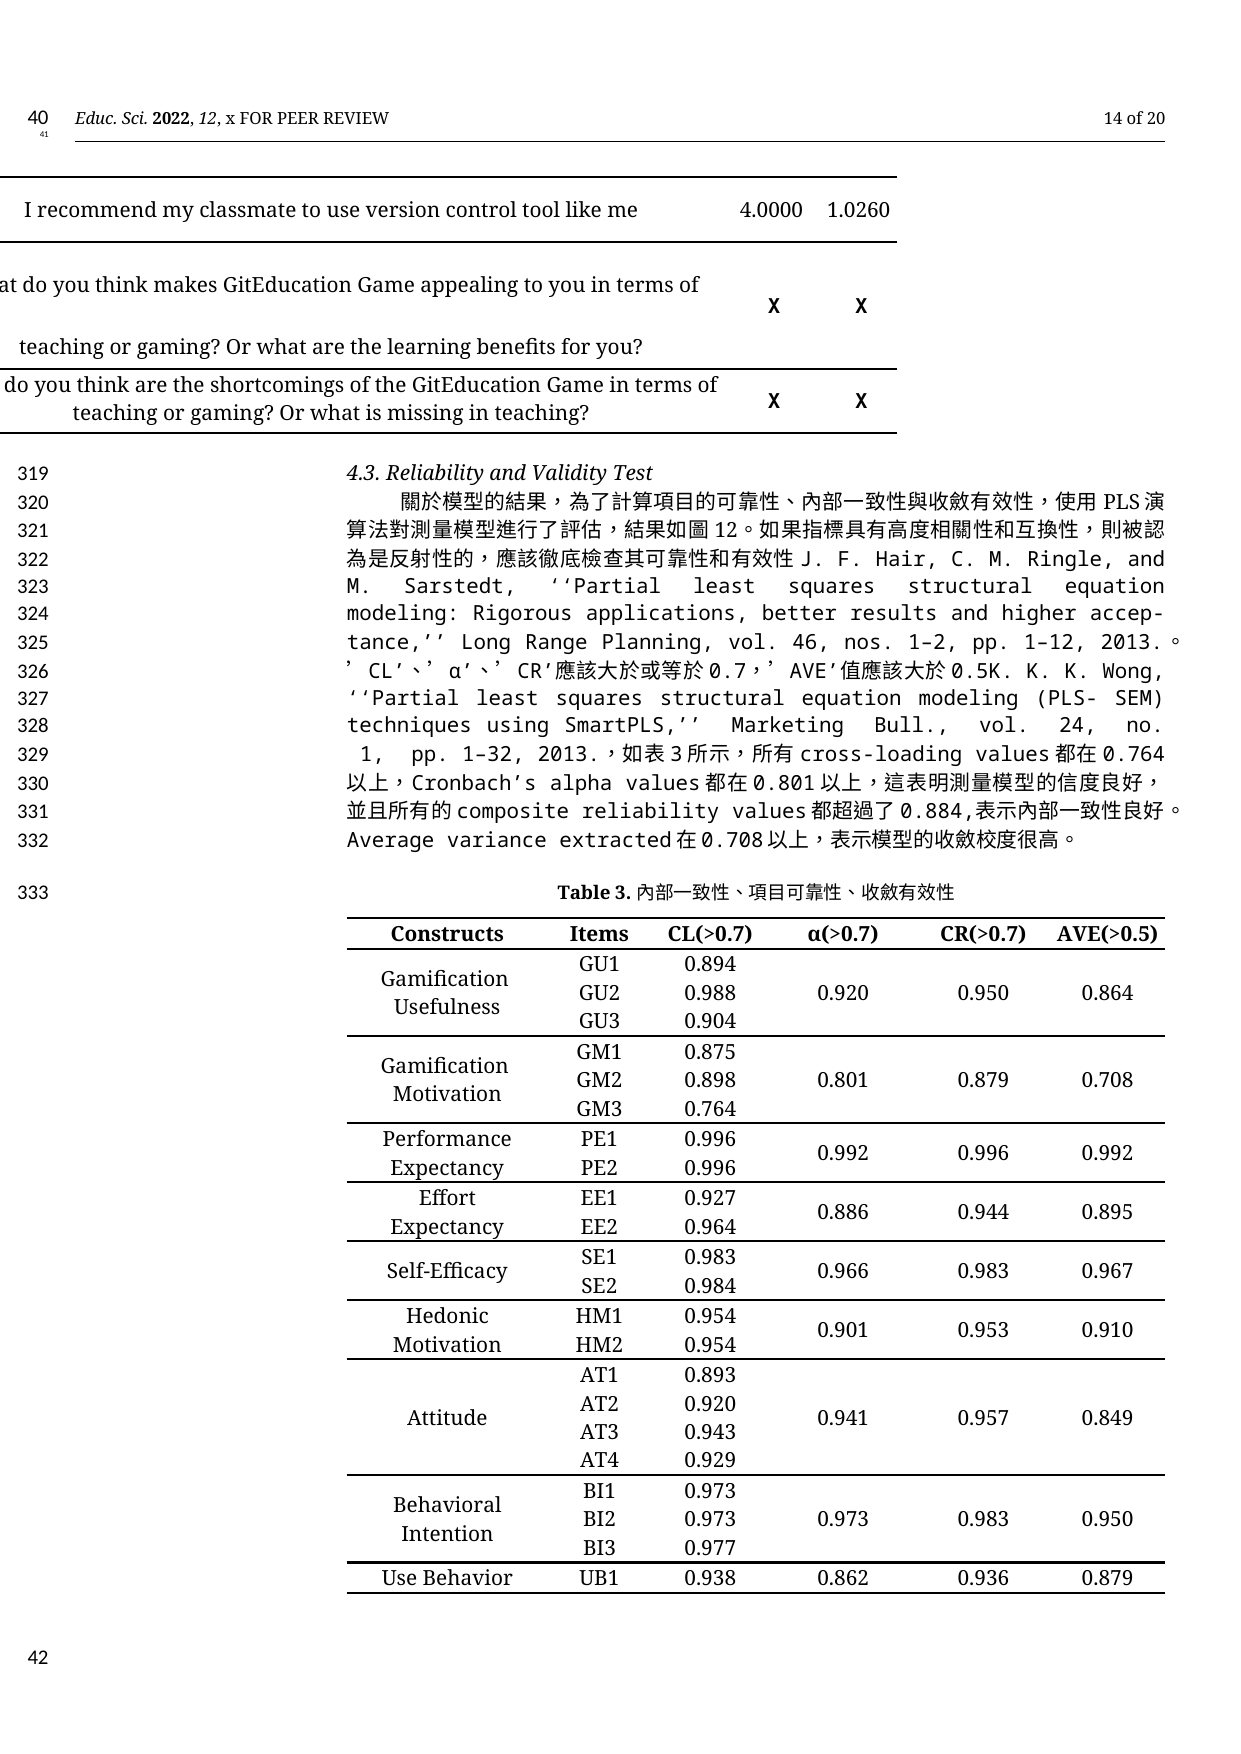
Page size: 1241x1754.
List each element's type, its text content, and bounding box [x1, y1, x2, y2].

table_cell 0.936 [917, 1564, 1049, 1592]
table_cell What do you think makes GitEducation Game appealing to you in terms of teaching or gaming? Or what are the learning benefits for you? [0, 243, 722, 368]
table_cell EE1 EE2 [548, 1183, 651, 1240]
table_cell Use Behavior [347, 1564, 547, 1592]
table_cell 0.992 [769, 1124, 917, 1181]
subtitle 4.3. Reliability and Validity Test [347, 459, 1165, 486]
table_cell 0.849 [1050, 1360, 1165, 1474]
table_cell [1076, 368, 1240, 432]
table_cell 0.901 [769, 1301, 917, 1358]
table_cell 0.944 [917, 1183, 1049, 1240]
table_cell 0.708 [1050, 1037, 1165, 1122]
table_cell 0.983 0.984 [651, 1242, 769, 1299]
table_header CL(>0.7) [651, 919, 769, 947]
table_cell 4.0000 [722, 178, 826, 241]
table_cell 0.927 0.964 [651, 1183, 769, 1240]
table_cell 0.894 0.988 0.904 [651, 950, 769, 1035]
table_cell 0.967 [1050, 1242, 1165, 1299]
text Table 3. 內部一致性、項目可靠性、收斂有效性 [347, 879, 1165, 904]
table_cell 0.983 [917, 1476, 1049, 1561]
table_cell 0.801 [769, 1037, 917, 1122]
table_cell UB1 [548, 1564, 651, 1592]
table_cell GU1 GU2 GU3 [548, 950, 651, 1035]
table_cell 0.910 [1050, 1301, 1165, 1358]
table_header AVE(>0.5) [1050, 919, 1165, 947]
table_cell 0.875 0.898 0.764 [651, 1037, 769, 1122]
table_cell [897, 176, 1076, 241]
text 關於模型的結果，為了計算項目的可靠性、內部一致性與收斂有效性，使用PLS演算法對測量模型進行了評估，結果如圖12。如果指標具有高度相關性和互換性，則被認為是反射性的，應該徹底檢查其可靠性和有效性[22]。’CL’、’α’、’CR’應該大於或等於0.7，’AVE’值應該大於0.5[23]，如表3所示，所有cross-loading values都在0.764以上，Cronbach’s alpha values都在0.801以上，這表明測量模型的信度良好，並且所有的composite reliability values都超過了0.884,表示內部一致性良好。Average variance extracted在0.708以上，表示模型的收斂校度很高。 [347, 486, 1165, 854]
table_cell 0.973 0.973 0.977 [651, 1476, 769, 1561]
table_cell Gamification Usefulness [347, 950, 547, 1035]
table_cell 0.950 [1050, 1476, 1165, 1561]
table_cell 0.879 [1050, 1564, 1165, 1592]
table_cell AT1 AT2 AT3 AT4 [548, 1360, 651, 1474]
table_cell 0.862 [769, 1564, 917, 1592]
table_cell [1076, 176, 1240, 241]
table_cell 1.0260 [826, 178, 897, 241]
table_cell BI1 BI2 BI3 [548, 1476, 651, 1561]
table_cell 0.879 [917, 1037, 1049, 1122]
table_cell 0.953 [917, 1301, 1049, 1358]
table_cell Attitude [347, 1360, 547, 1474]
table_cell 0.895 [1050, 1183, 1165, 1240]
table_cell GM1 GM2 GM3 [548, 1037, 651, 1122]
table_cell X [826, 243, 897, 368]
table_cell X [722, 243, 826, 368]
table_cell 0.893 0.920 0.943 0.929 [651, 1360, 769, 1474]
table_header CR(>0.7) [917, 919, 1049, 947]
table_cell 0.864 [1050, 950, 1165, 1035]
table_cell HM1 HM2 [548, 1301, 651, 1358]
table_header α(>0.7) [769, 919, 917, 947]
table_cell X [826, 370, 897, 432]
table_cell Effort Expectancy [347, 1183, 547, 1240]
table_cell X [722, 370, 826, 432]
table_cell 0.920 [769, 950, 917, 1035]
table_cell 0.950 [917, 950, 1049, 1035]
table_cell Performance Expectancy [347, 1124, 547, 1181]
table_cell 0.966 [769, 1242, 917, 1299]
table_cell 0.973 [769, 1476, 917, 1561]
table_cell Gamification Motivation [347, 1037, 547, 1122]
table_cell What do you think are the shortcomings of the GitEducation Game in terms of teaching or gaming? Or what is missing in teaching? [0, 370, 722, 432]
table_cell I recommend my classmate to use version control tool like me [0, 178, 722, 241]
table_cell 0.983 [917, 1242, 1049, 1299]
table_header Items [548, 919, 651, 947]
table_cell SE1 SE2 [548, 1242, 651, 1299]
table_cell [1076, 241, 1240, 368]
table_cell Behavioral Intention [347, 1476, 547, 1561]
table_cell 0.992 [1050, 1124, 1165, 1181]
table_cell PE1 PE2 [548, 1124, 651, 1181]
table_cell [897, 241, 1076, 368]
table_cell 0.886 [769, 1183, 917, 1240]
table_cell Self-Efficacy [347, 1242, 547, 1299]
table_cell 0.996 0.996 [651, 1124, 769, 1181]
table_cell 0.954 0.954 [651, 1301, 769, 1358]
table_header Constructs [347, 919, 547, 947]
table_cell Hedonic Motivation [347, 1301, 547, 1358]
table_cell 0.941 [769, 1360, 917, 1474]
table_cell 0.996 [917, 1124, 1049, 1181]
table_cell [897, 368, 1076, 432]
table_cell 0.957 [917, 1360, 1049, 1474]
table_cell 0.938 [651, 1564, 769, 1592]
